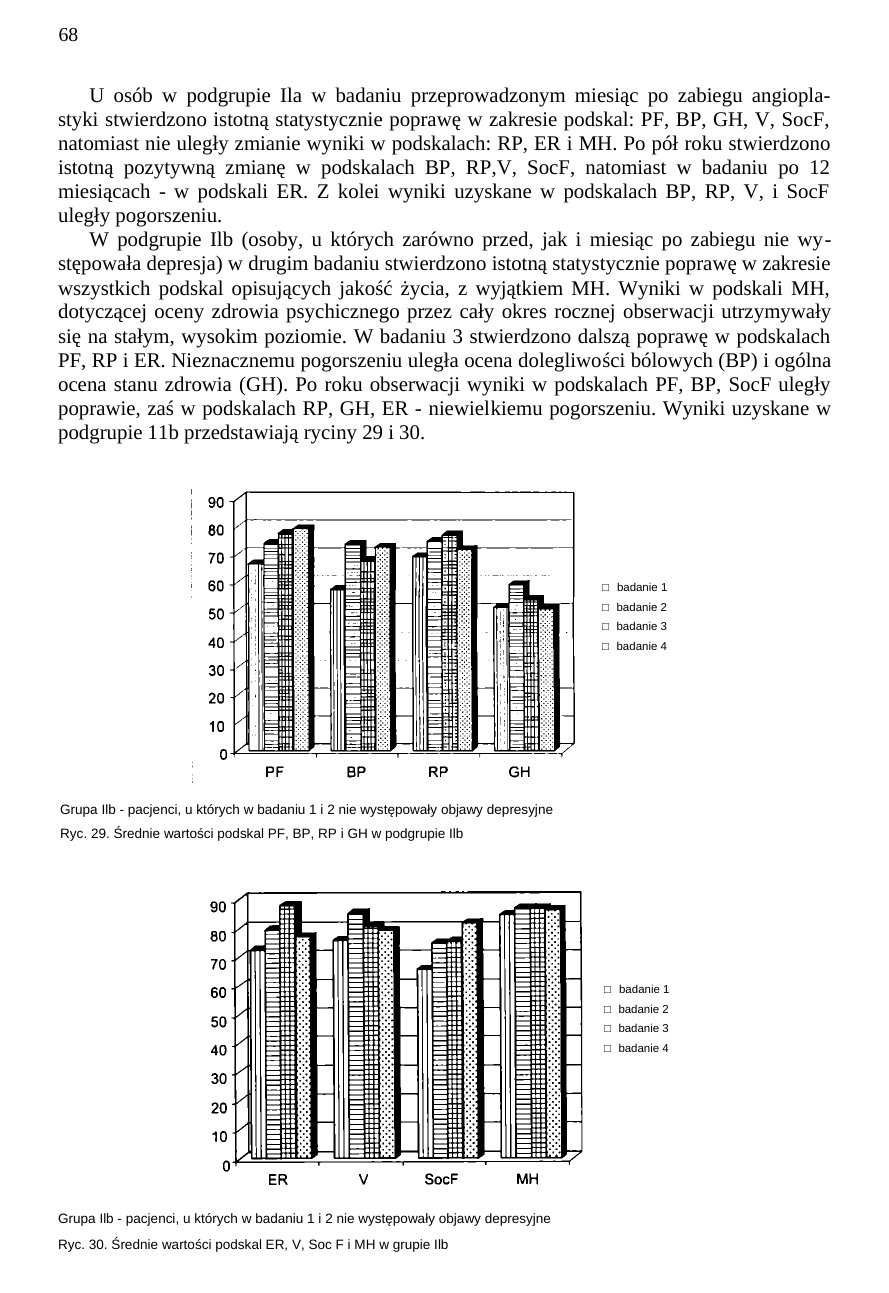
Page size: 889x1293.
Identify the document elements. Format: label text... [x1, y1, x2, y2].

list badanie 2 [604, 1002, 688, 1016]
list badanie 1 [602, 581, 685, 594]
list badanie 3 [604, 1022, 688, 1035]
picture [191, 489, 575, 783]
text 68 [58, 23, 84, 46]
text Ryc. 29. Średnie wartości podskal PF, BP, RP i GH w podgrupie Ilb [60, 826, 566, 841]
list badanie 4 [602, 639, 685, 653]
text W podgrupie Ilb (osoby, u których zarówno przed, jak i miesiąc po zabiegu nie wy­stępowała depresja) w drugim badaniu stwierdzono istotną statystycznie poprawę w zakresie wszystkich podskal opisujących jakość życia, z wyjątkiem MH. Wyniki w podskali MH, dotyczącej oceny zdrowia psychicznego przez cały okres rocznej obser­wacji utrzymywały się na stałym, wysokim poziomie. W badaniu 3 stwierdzono dalszą poprawę w podskalach PF, RP i ER. Nieznacznemu pogorszeniu uległa ocena dolegliwo­ści bólowych (BP) i ogólna ocena stanu zdrowia (GH). Po roku obserwacji wyniki w podskalach PF, BP, SocF uległy poprawie, zaś w podskalach RP, GH, ER - niewiel­kiemu pogorszeniu. Wyniki uzyskane w podgrupie 11b przedstawiają ryciny 29 i 30. [58, 227, 831, 444]
text Ryc. 30. Średnie wartości podskal ER, V, Soc F i MH w grupie Ilb [58, 1237, 831, 1252]
text Grupa Ilb - pacjenci, u których w badaniu 1 i 2 nie występowały objawy depresyjne [58, 1211, 831, 1226]
text U osób w podgrupie Ila w badaniu przeprowadzonym miesiąc po zabiegu angiopla- styki stwierdzono istotną statystycznie poprawę w zakresie podskal: PF, BP, GH, V, SocF, natomiast nie uległy zmianie wyniki w podskalach: RP, ER i MH. Po pół roku stwierdzono istotną pozytywną zmianę w podskalach BP, RP,V, SocF, natomiast w badaniu po 12 miesiącach - w podskali ER. Z kolei wyniki uzyskane w podskalach BP, RP, V, i SocF uległy pogorszeniu. [58, 83, 831, 227]
list badanie 4 [604, 1041, 688, 1054]
list badanie 2 [602, 600, 685, 614]
list badanie 1 [604, 983, 688, 996]
list badanie 3 [602, 620, 685, 633]
text Grupa Ilb - pacjenci, u których w badaniu 1 i 2 nie występowały objawy depresyjne [60, 802, 566, 817]
picture [210, 891, 583, 1185]
